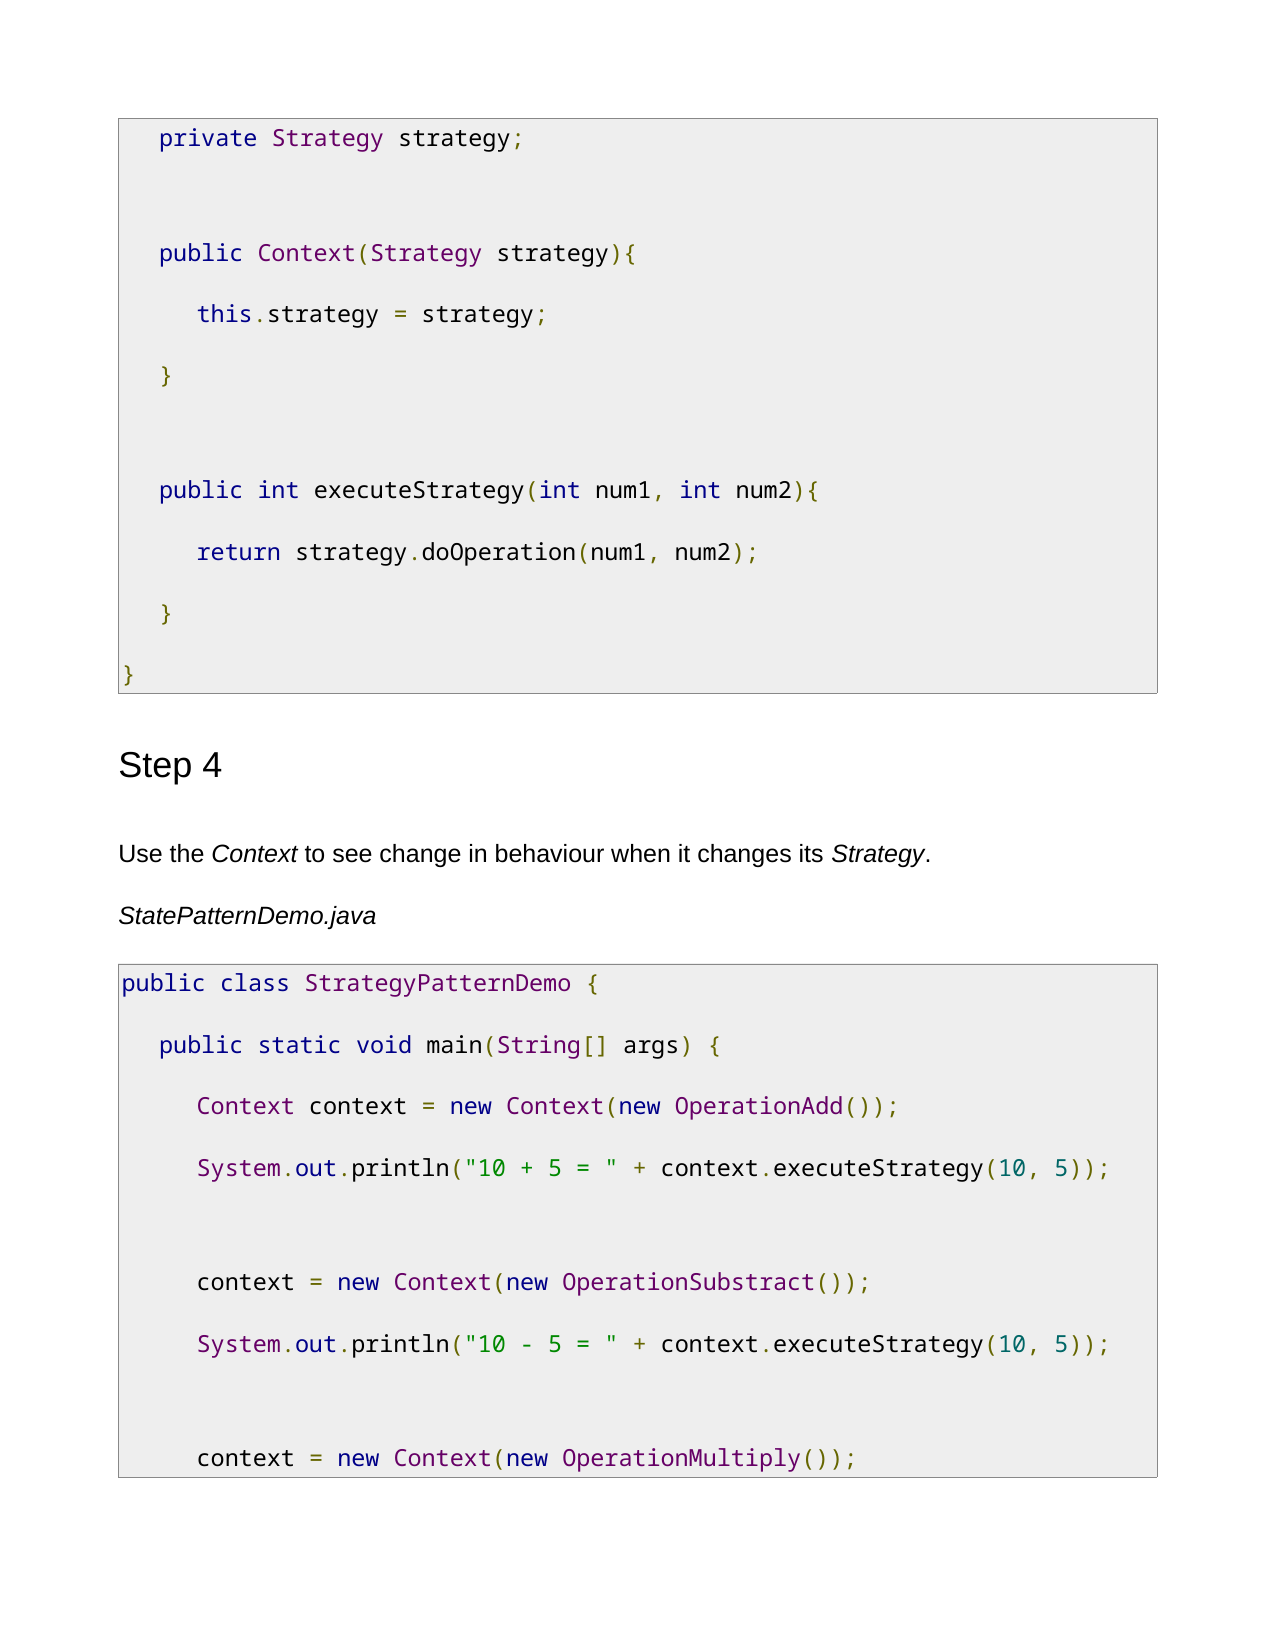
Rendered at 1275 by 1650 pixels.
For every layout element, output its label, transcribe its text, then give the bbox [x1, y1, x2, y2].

text } [119, 593, 1157, 628]
subtitle Step 4 [118, 743, 1157, 785]
text public static void main(String[] args) { [119, 1025, 1157, 1060]
text context = new Context(new OperationMultiply()); [119, 1438, 1157, 1477]
text } [119, 356, 1157, 391]
text private Strategy strategy; [119, 119, 1157, 153]
text Use the Context to see change in behaviour when it changes its Strategy. [118, 838, 1157, 867]
text StatePatternDemo.java [118, 901, 1157, 930]
text Context context = new Context(new OperationAdd()); [119, 1086, 1157, 1122]
text System.out.println("10 + 5 = " + context.executeStrategy(10, 5)); [119, 1148, 1157, 1183]
text public Context(Strategy strategy){ [119, 233, 1157, 268]
text System.out.println("10 - 5 = " + context.executeStrategy(10, 5)); [119, 1324, 1157, 1359]
text this.strategy = strategy; [119, 294, 1157, 329]
text context = new Context(new OperationSubstract()); [119, 1262, 1157, 1298]
text return strategy.doOperation(num1, num2); [119, 532, 1157, 567]
text public int executeStrategy(int num1, int num2){ [119, 470, 1157, 505]
text } [119, 654, 1157, 693]
text public class StrategyPatternDemo { [119, 965, 1157, 999]
